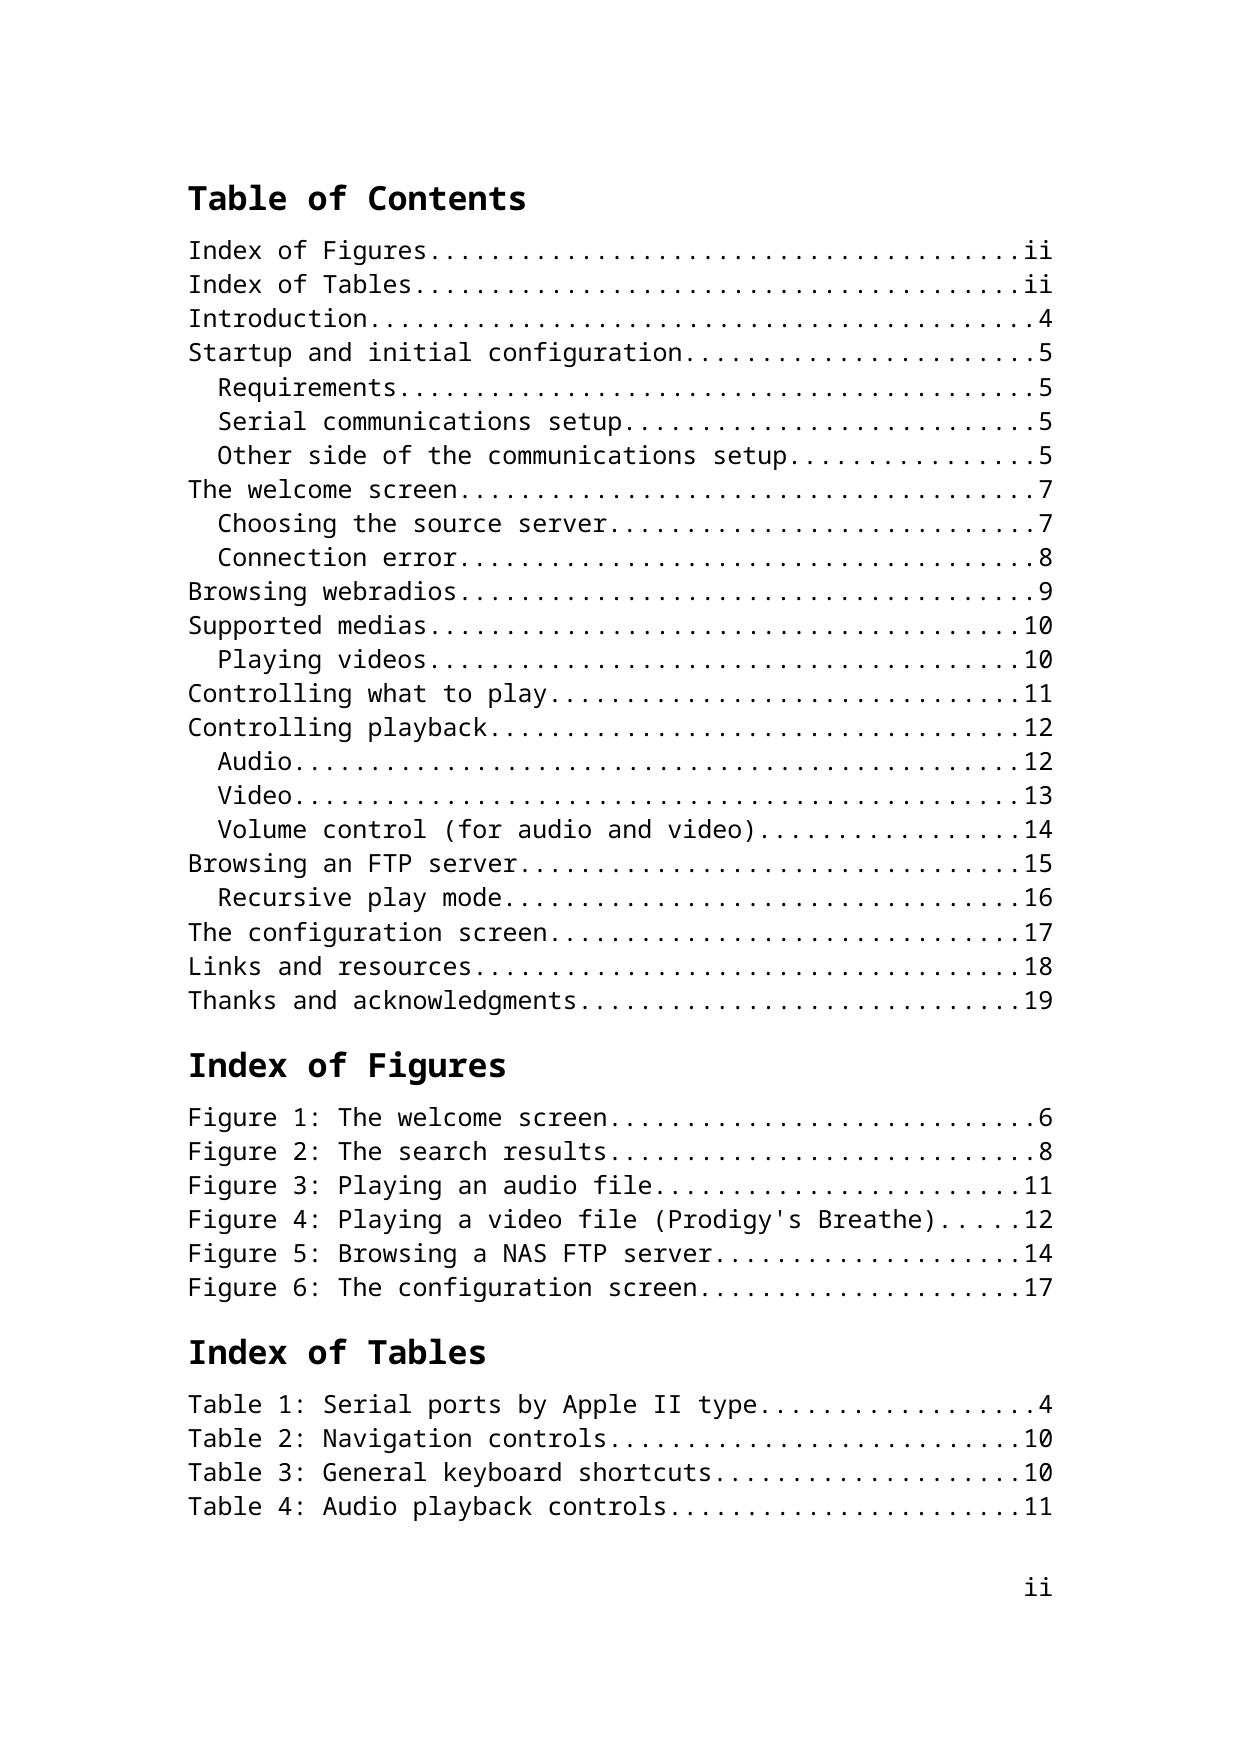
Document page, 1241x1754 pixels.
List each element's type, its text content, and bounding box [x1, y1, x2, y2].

text Requirements 5 [217, 369, 1053, 403]
text Volume control (for audio and video) 14 [217, 812, 1053, 846]
text Table 1: Serial ports by Apple II type 4 [187, 1387, 1053, 1421]
text Table 2: Navigation controls 10 [187, 1421, 1053, 1455]
text Choosing the source server 7 [217, 505, 1053, 539]
text Figure 4: Playing a video file (Prodigy's Breathe) 12 [187, 1201, 1053, 1236]
text Figure 1: The welcome screen 6 [187, 1099, 1053, 1133]
text Figure 6: The configuration screen 17 [187, 1269, 1053, 1304]
text Serial communications setup 5 [217, 403, 1053, 437]
text Browsing webradios 9 [187, 573, 1053, 608]
text Figure 5: Browsing a NAS FTP server 14 [187, 1236, 1053, 1269]
text Links and resources 18 [187, 948, 1053, 982]
text Other side of the communications setup 5 [217, 437, 1053, 471]
subtitle Index of Tables [187, 1329, 1053, 1374]
text Thanks and acknowledgments 19 [187, 982, 1053, 1016]
text The welcome screen 7 [187, 471, 1053, 505]
text Startup and initial configuration 5 [187, 335, 1053, 369]
subtitle Index of Figures [187, 1041, 1053, 1087]
subtitle Table of Contents [187, 175, 1053, 220]
text Index of Tables ii [187, 267, 1053, 301]
text The configuration screen 17 [187, 914, 1053, 948]
text Figure 3: Playing an audio file 11 [187, 1167, 1053, 1201]
text Audio 12 [217, 744, 1053, 778]
text Table 3: General keyboard shortcuts 10 [187, 1455, 1053, 1489]
text Connection error 8 [217, 539, 1053, 573]
text Controlling what to play 11 [187, 676, 1053, 710]
text Playing videos 10 [217, 642, 1053, 676]
text Index of Figures ii [187, 233, 1053, 267]
text Browsing an FTP server 15 [187, 846, 1053, 880]
text Video 13 [217, 778, 1053, 812]
text Recursive play mode 16 [217, 880, 1053, 914]
text Figure 2: The search results 8 [187, 1133, 1053, 1167]
text Introduction 4 [187, 301, 1053, 335]
text Controlling playback 12 [187, 710, 1053, 744]
text Table 4: Audio playback controls 11 [187, 1489, 1053, 1523]
text Supported medias 10 [187, 608, 1053, 642]
